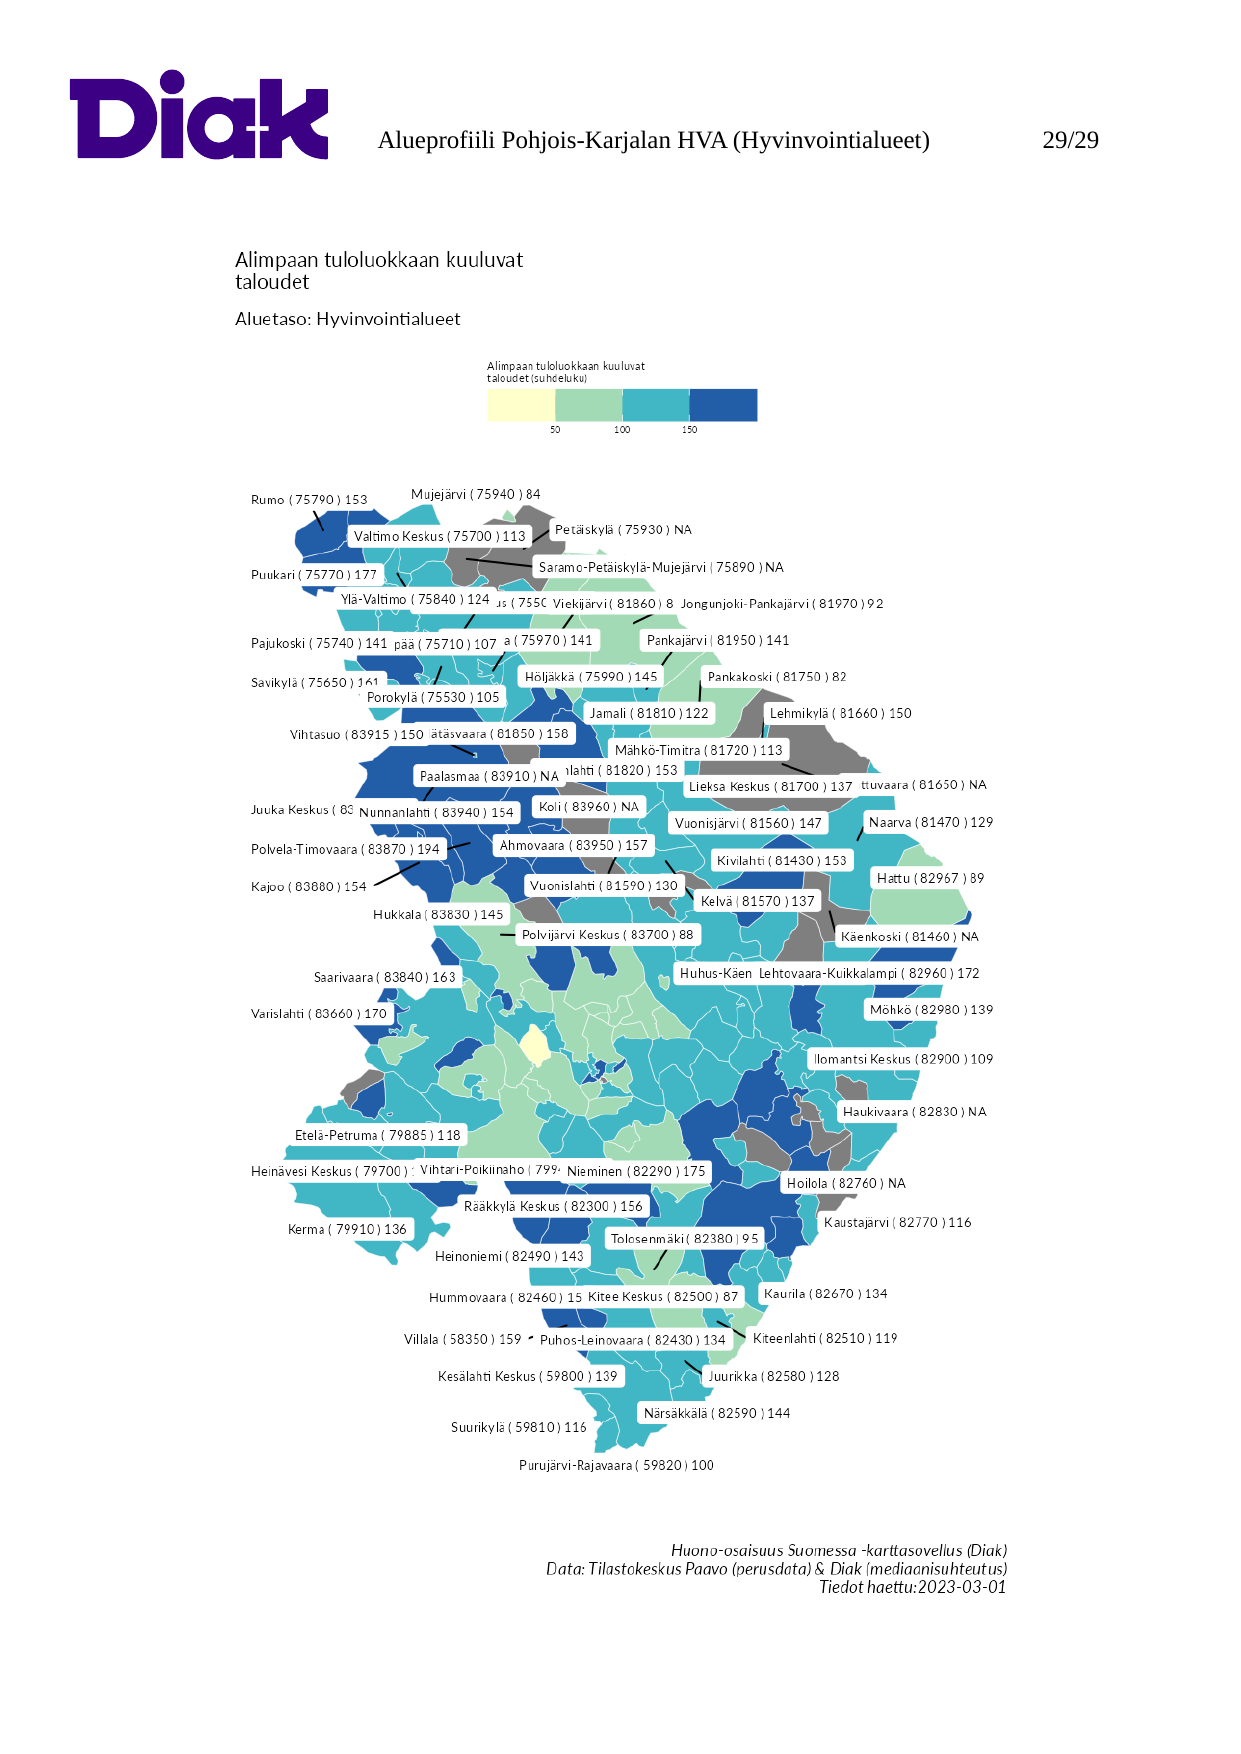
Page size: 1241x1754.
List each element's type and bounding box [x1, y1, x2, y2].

picture [61, 196, 1179, 1651]
